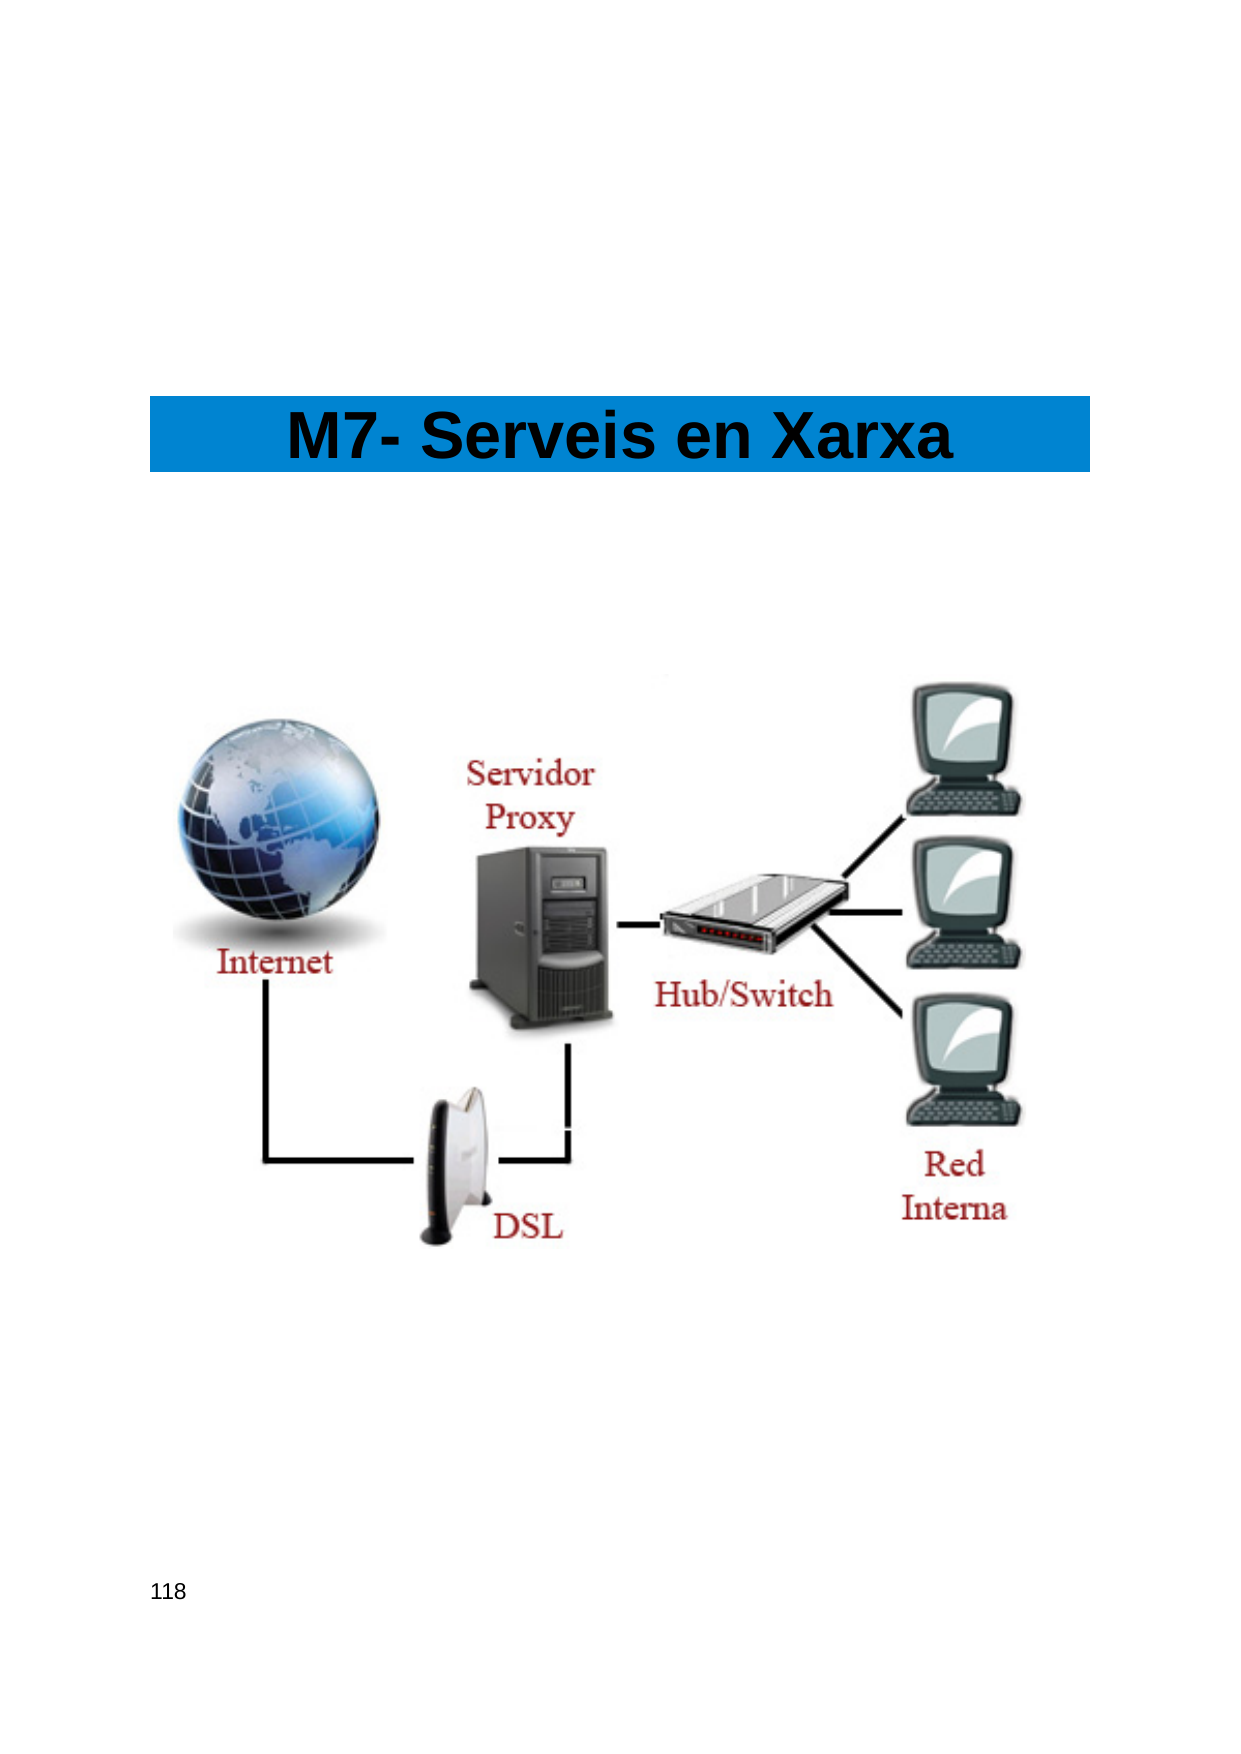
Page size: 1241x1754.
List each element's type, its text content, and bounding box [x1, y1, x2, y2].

text M7- Serveis en Xarxa [150, 396, 1090, 472]
picture [172, 674, 1027, 1249]
